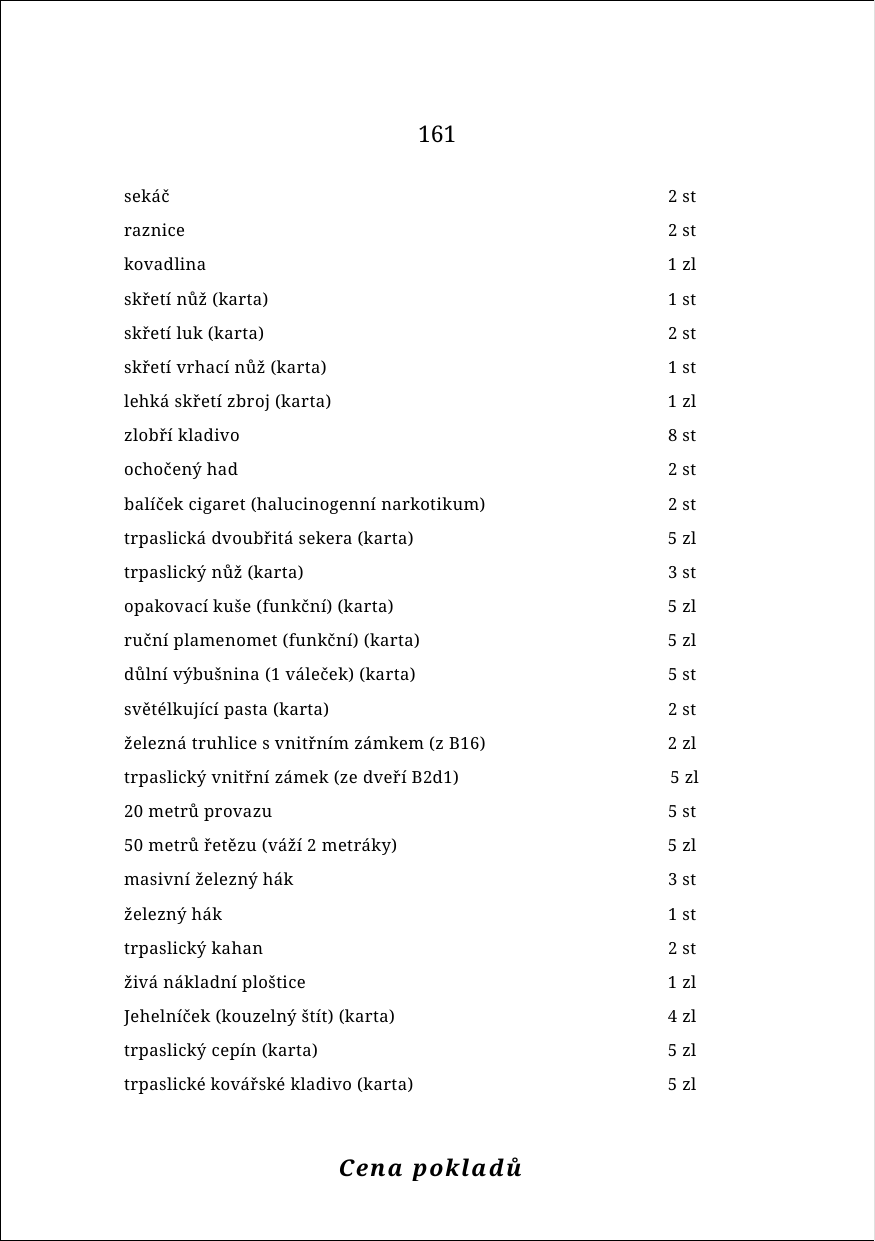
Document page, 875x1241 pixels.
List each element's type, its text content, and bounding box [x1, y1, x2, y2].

table_cell 3 st [608, 862, 756, 896]
table_cell 2 st [608, 691, 756, 726]
table_cell 5 zl [608, 760, 756, 794]
table_cell světélkující pasta (karta) [118, 691, 608, 726]
table_cell raznice [118, 213, 608, 247]
table_cell trpaslické kovářské kladivo (karta) [118, 1067, 608, 1101]
table_cell 1 zl [608, 247, 756, 281]
table_cell 1 zl [608, 965, 756, 999]
table_cell 5 zl [608, 828, 756, 862]
table_cell živá nákladní ploštice [118, 965, 608, 999]
table_cell 2 st [608, 316, 756, 350]
table_cell 50 metrů řetězu (váží 2 metráky) [118, 828, 608, 862]
table_cell 8 st [608, 418, 756, 452]
table_cell trpaslický nůž (karta) [118, 555, 608, 589]
table_cell balíček cigaret (halucinogenní narkotikum) [118, 486, 608, 521]
table_cell opakovací kuše (funkční) (karta) [118, 589, 608, 623]
table_cell důlní výbušnina (1 váleček) (karta) [118, 657, 608, 691]
table_cell kovadlina [118, 247, 608, 281]
table_cell trpaslický vnitřní zámek (ze dveří B2d1) [118, 760, 608, 794]
table_cell sekáč [118, 179, 608, 213]
table_cell 5 zl [608, 589, 756, 623]
table_cell skřetí vrhací nůž (karta) [118, 350, 608, 384]
table_cell lehká skřetí zbroj (karta) [118, 384, 608, 418]
table_cell 5 zl [608, 623, 756, 657]
table_cell 4 zl [608, 999, 756, 1033]
table_cell 5 st [608, 794, 756, 828]
table_cell Jehelníček (kouzelný štít) (karta) [118, 999, 608, 1033]
table_cell ruční plamenomet (funkční) (karta) [118, 623, 608, 657]
table_cell 5 st [608, 657, 756, 691]
table_cell masivní železný hák [118, 862, 608, 896]
table_cell zlobří kladivo [118, 418, 608, 452]
table_cell 20 metrů provazu [118, 794, 608, 828]
table_cell 1 st [608, 281, 756, 316]
table_cell 1 st [608, 896, 756, 931]
table_cell 2 st [608, 179, 756, 213]
table_cell 2 st [608, 486, 756, 521]
table_cell skřetí luk (karta) [118, 316, 608, 350]
table_cell 5 zl [608, 1067, 756, 1101]
table_cell 1 st [608, 350, 756, 384]
table_cell ochočený had [118, 452, 608, 486]
table_cell trpaslický kahan [118, 931, 608, 965]
table_cell trpaslický cepín (karta) [118, 1033, 608, 1067]
table_cell 5 zl [608, 521, 756, 555]
table_cell 2 zl [608, 726, 756, 760]
table_cell 2 st [608, 452, 756, 486]
table_cell železná truhlice s vnitřním zámkem (z B16) [118, 726, 608, 760]
table_cell 2 st [608, 213, 756, 247]
table_cell 2 st [608, 931, 756, 965]
table_cell 5 zl [608, 1033, 756, 1067]
table_cell 3 st [608, 555, 756, 589]
table_cell trpaslická dvoubřitá sekera (karta) [118, 521, 608, 555]
table_cell 1 zl [608, 384, 756, 418]
table_cell skřetí nůž (karta) [118, 281, 608, 316]
table_cell železný hák [118, 896, 608, 931]
